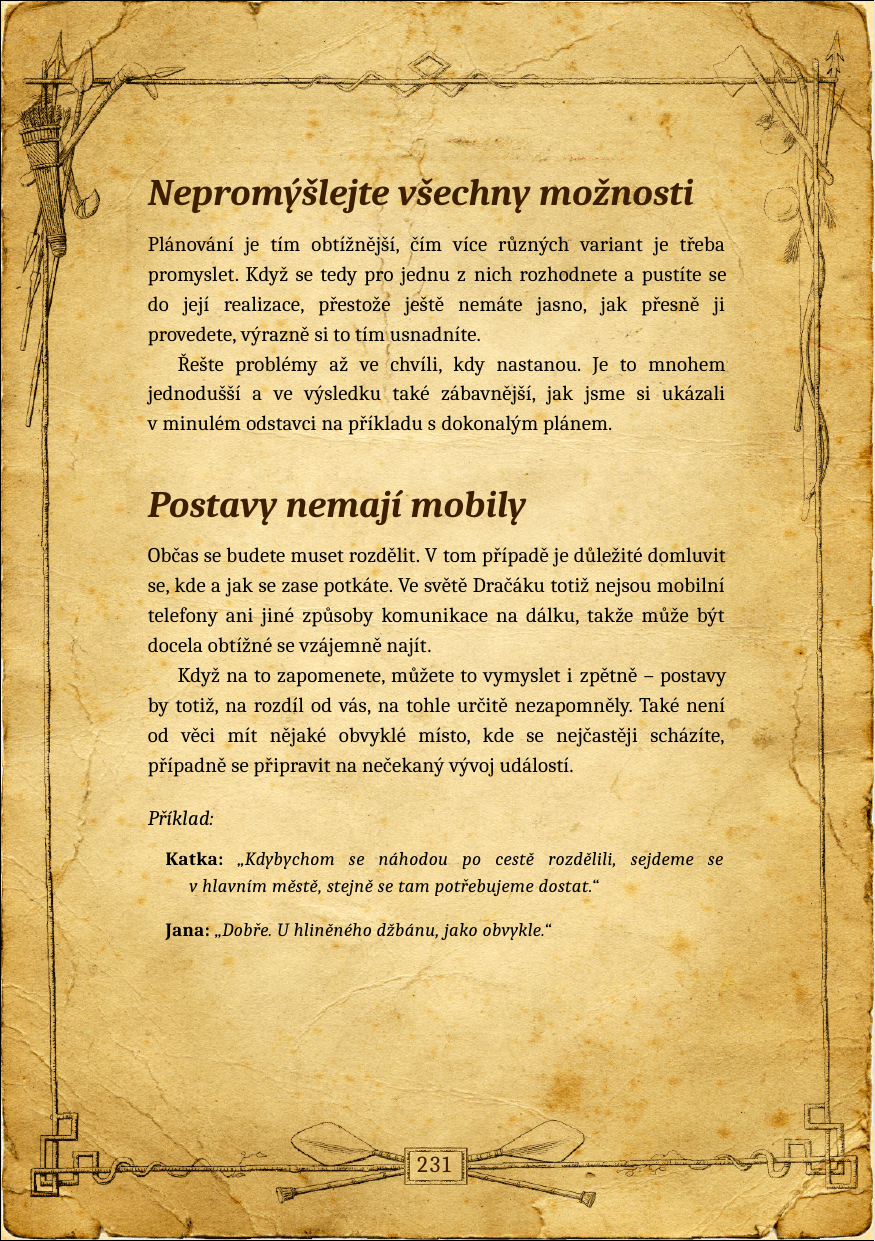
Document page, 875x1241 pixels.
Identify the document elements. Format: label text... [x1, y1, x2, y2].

picture [1, 1, 874, 1240]
subtitle Nepromýšlejte všechny možnosti [148, 172, 726, 215]
text Příklad: [148, 807, 726, 831]
text Jana: „Dobře. U⁠ hliněného džbánu, jako obvykle.“ [165, 920, 726, 942]
subtitle Postavy nemají mobily [148, 483, 726, 526]
text Katka: „Kdybychom se náhodou po cestě rozdělili, sejdeme se v⁠ hlavním městě, stejně se tam potřebujeme dostat.“ [165, 848, 726, 897]
text Plánování je tím obtížnější, čím více různých variant je třeba promyslet. Když se tedy pro jednu z⁠ nich rozhodnete a⁠ pustíte se do její realizace, přestože ještě nemáte jasno, jak přesně ji provedete, výrazně si to tím usnadníte. Řešte problémy až ve chvíli, kdy nastanou. Je to mnohem jednodušší a⁠ ve výsledku také zábavnější, jak jsme si ukázali v⁠ minulém odstavci na příkladu s⁠ dokonalým plánem. [148, 233, 726, 436]
text Občas se budete muset rozdělit. V⁠ tom případě je důležité domluvit se, kde a⁠ jak se zase potkáte. Ve světě Dračáku totiž nejsou mobilní telefony ani jiné způsoby komunikace na dálku, takže může být docela obtížné se vzájemně najít. Když na to zapomenete, můžete to vymyslet i⁠ zpětně – postavy by totiž, na rozdíl od vás, na tohle určitě nezapomněly. Také není od věci mít nějaké obvyklé místo, kde se nejčastěji scházíte, případně se připravit na nečekaný vývoj událostí. [148, 544, 726, 777]
